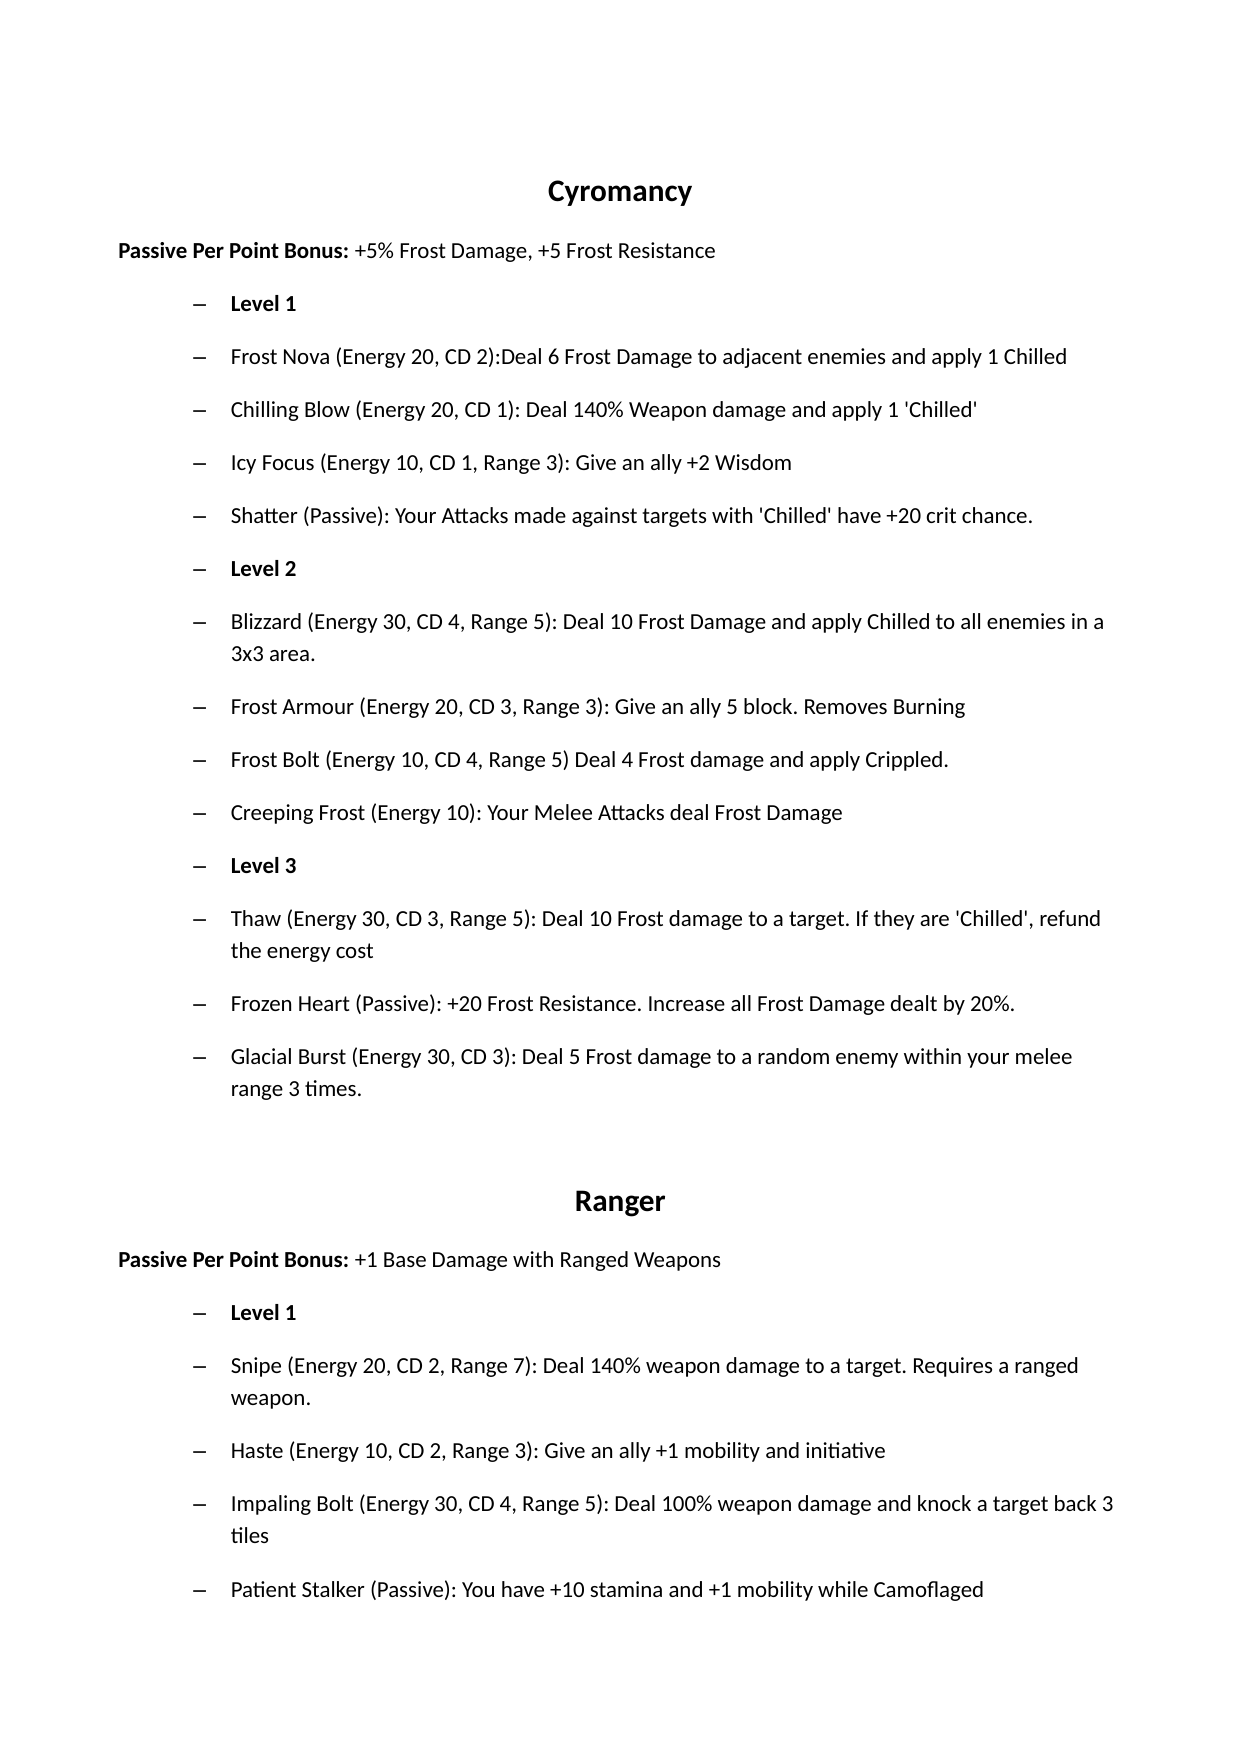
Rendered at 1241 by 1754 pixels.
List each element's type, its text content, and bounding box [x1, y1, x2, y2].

list Thaw (Energy 30, CD 3, Range 5): Deal 10 Frost damage to a target. If they are 'Chilled', refund the energy cost [193, 904, 1122, 964]
list Level 1 [193, 1298, 1122, 1326]
text Passive Per Point Bonus: +5% Frost Damage, +5 Frost Resistance [118, 236, 1122, 264]
list Level 3 [193, 851, 1122, 879]
list Blizzard (Energy 30, CD 4, Range 5): Deal 10 Frost Damage and apply Chilled to all enemies in a 3x3 area. [193, 607, 1122, 667]
list Shatter (Passive): Your Attacks made against targets with 'Chilled' have +20 crit chance. [193, 501, 1122, 529]
text Cyromancy [118, 171, 1122, 209]
text Ranger [118, 1181, 1122, 1219]
list Frost Bolt (Energy 10, CD 4, Range 5) Deal 4 Frost damage and apply Crippled. [193, 745, 1122, 773]
list Level 2 [193, 554, 1122, 582]
list Impaling Bolt (Energy 30, CD 4, Range 5): Deal 100% weapon damage and knock a target back 3 tiles [193, 1489, 1122, 1550]
list Haste (Energy 10, CD 2, Range 3): Give an ally +1 mobility and initiative [193, 1436, 1122, 1464]
list Level 1 [193, 289, 1122, 317]
list Creeping Frost (Energy 10): Your Melee Attacks deal Frost Damage [193, 798, 1122, 826]
list Snipe (Energy 20, CD 2, Range 7): Deal 140% weapon damage to a target. Requires a ranged weapon. [193, 1351, 1122, 1411]
list Frozen Heart (Passive): +20 Frost Resistance. Increase all Frost Damage dealt by 20%. [193, 989, 1122, 1017]
list Frost Armour (Energy 20, CD 3, Range 3): Give an ally 5 block. Removes Burning [193, 692, 1122, 720]
list Icy Focus (Energy 10, CD 1, Range 3): Give an ally +2 Wisdom [193, 448, 1122, 476]
list Chilling Blow (Energy 20, CD 1): Deal 140% Weapon damage and apply 1 'Chilled' [193, 395, 1122, 423]
list Glacial Burst (Energy 30, CD 3): Deal 5 Frost damage to a random enemy within your melee range 3 times. [193, 1042, 1122, 1103]
list Patient Stalker (Passive): You have +10 stamina and +1 mobility while Camoflaged [193, 1575, 1122, 1603]
text Passive Per Point Bonus: +1 Base Damage with Ranged Weapons [118, 1245, 1122, 1273]
list Frost Nova (Energy 20, CD 2):Deal 6 Frost Damage to adjacent enemies and apply 1 Chilled [193, 342, 1122, 370]
